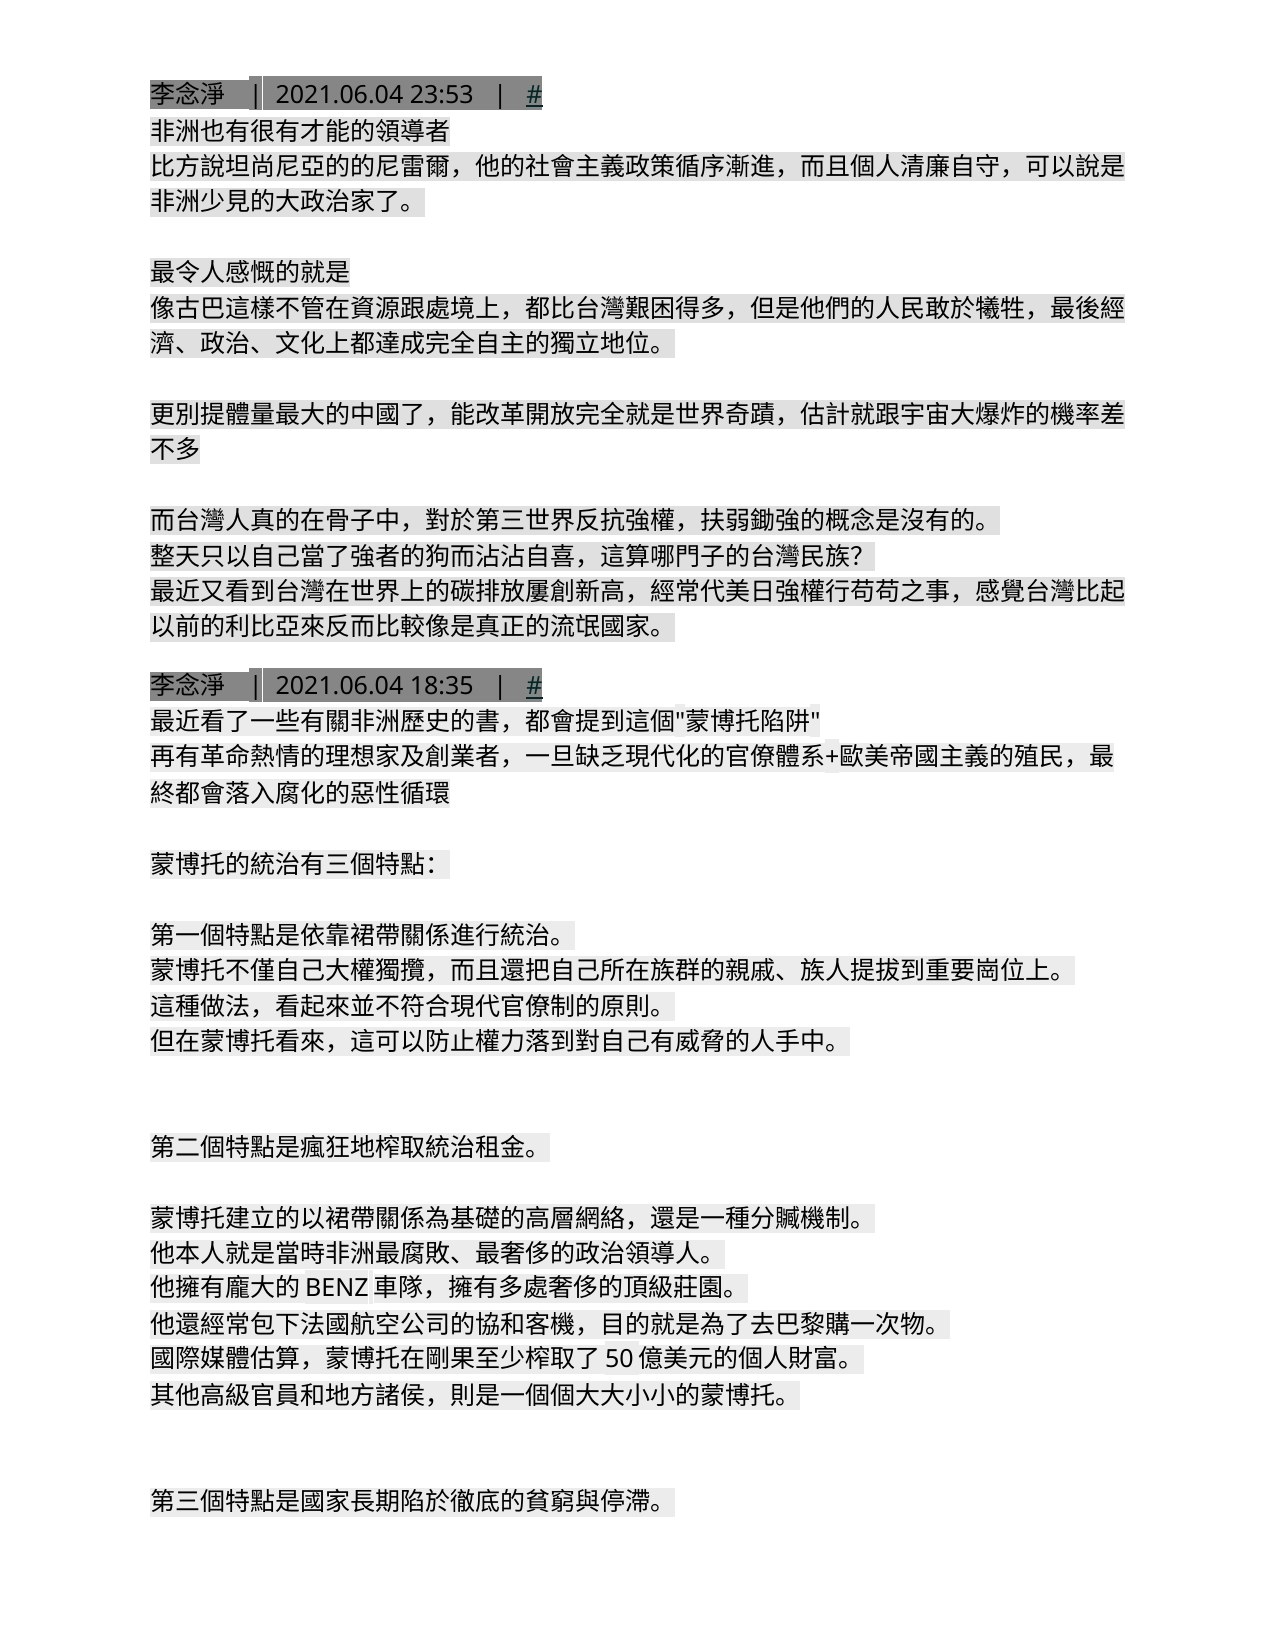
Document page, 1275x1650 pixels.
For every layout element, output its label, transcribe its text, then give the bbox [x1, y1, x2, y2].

text 最近看了一些有關非洲歷史的書，都會提到這個"蒙博托陷阱" 再有革命熱情的理想家及創業者，一旦缺乏現代化的官僚體系+歐美帝國主義的殖民，最終都會落入腐化的惡性循環 蒙博托的統治有三個特點： 第一個特點是依靠裙帶關係進行統治。 蒙博托不僅自己大權獨攬，而且還把自己所在族群的親戚、族人提拔到重要崗位上。 這種做法，看起來並不符合現代官僚制的原則。 但在蒙博托看來，這可以防止權力落到對自己有威脅的人手中。 第二個特點是瘋狂地榨取統治租金。 蒙博托建立的以裙帶關係為基礎的高層網絡，還是一種分贓機制。 他本人就是當時非洲最腐敗、最奢侈的政治領導人。 他擁有龐大的BENZ車隊，擁有多處奢侈的頂級莊園。 他還經常包下法國航空公司的協和客機，目的就是為了去巴黎購一次物。 國際媒體估算，蒙博托在剛果至少榨取了50億美元的個人財富。 其他高級官員和地方諸侯，則是一個個大大小小的蒙博托。 第三個特點是國家長期陷於徹底的貧窮與停滯。 [150, 702, 1125, 1552]
text 非洲也有很有才能的領導者 比方說坦尚尼亞的的尼雷爾，他的社會主義政策循序漸進，而且個人清廉自守，可以說是非洲少見的大政治家了。 最令人感慨的就是 像古巴這樣不管在資源跟處境上，都比台灣艱困得多，但是他們的人民敢於犧牲，最後經濟、政治、文化上都達成完全自主的獨立地位。 更別提體量最大的中國了，能改革開放完全就是世界奇蹟，估計就跟宇宙大爆炸的機率差不多 而台灣人真的在骨子中，對於第三世界反抗強權，扶弱鋤強的概念是沒有的。 整天只以自己當了強者的狗而沾沾自喜，這算哪門子的台灣民族？ 最近又看到台灣在世界上的碳排放屢創新高，經常代美日強權行苟苟之事，感覺台灣比起以前的利比亞來反而比較像是真正的流氓國家。 [150, 110, 1125, 642]
text 李念淨 | 2021.06.04 23:53 | # [150, 75, 1125, 110]
text 李念淨 | 2021.06.04 18:35 | # [150, 667, 1125, 702]
